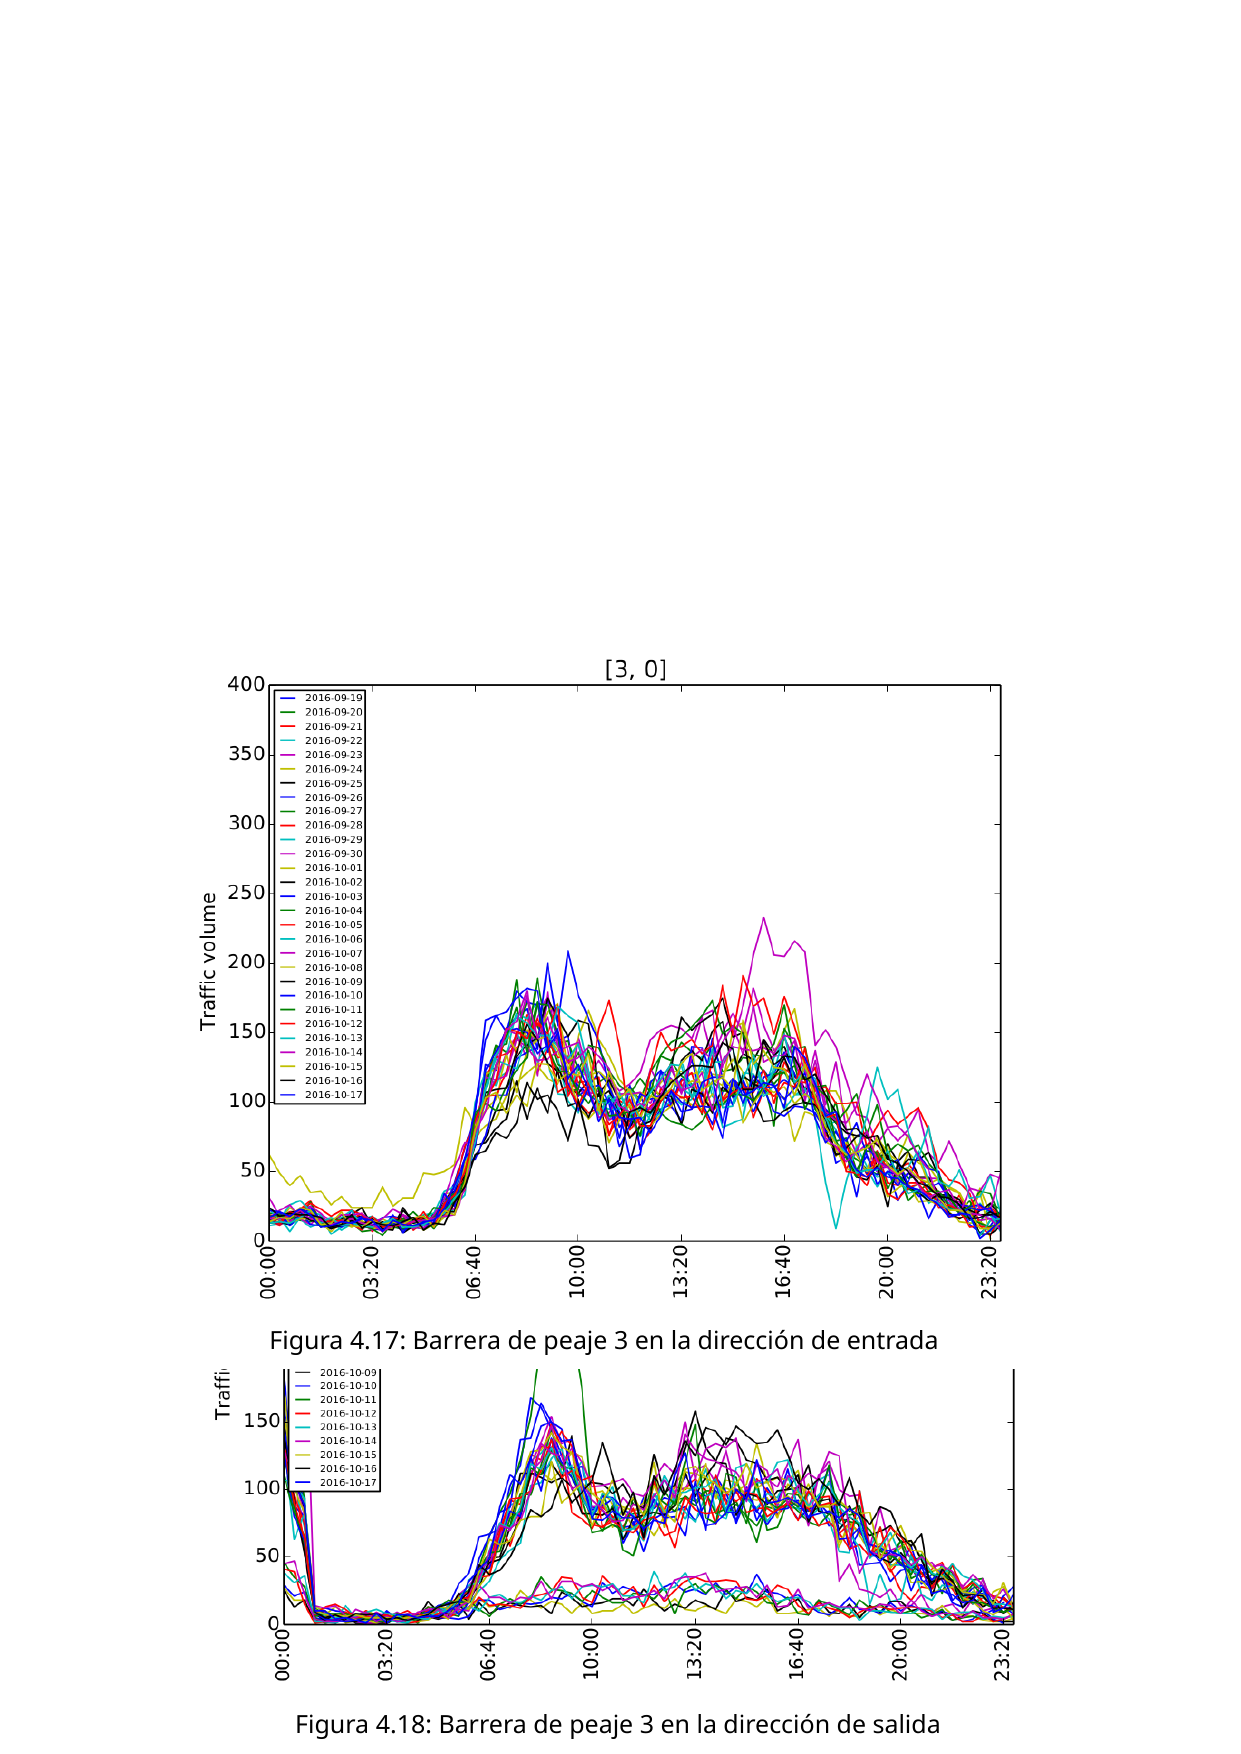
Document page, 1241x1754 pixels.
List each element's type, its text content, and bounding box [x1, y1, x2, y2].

picture [168, 651, 1059, 1690]
text Figura 4.18: Barrera de peaje 3 en la dirección de salida [182, 1690, 1054, 1741]
text Figura 4.17: Barrera de peaje 3 en la dirección de entrada [168, 1306, 1040, 1357]
